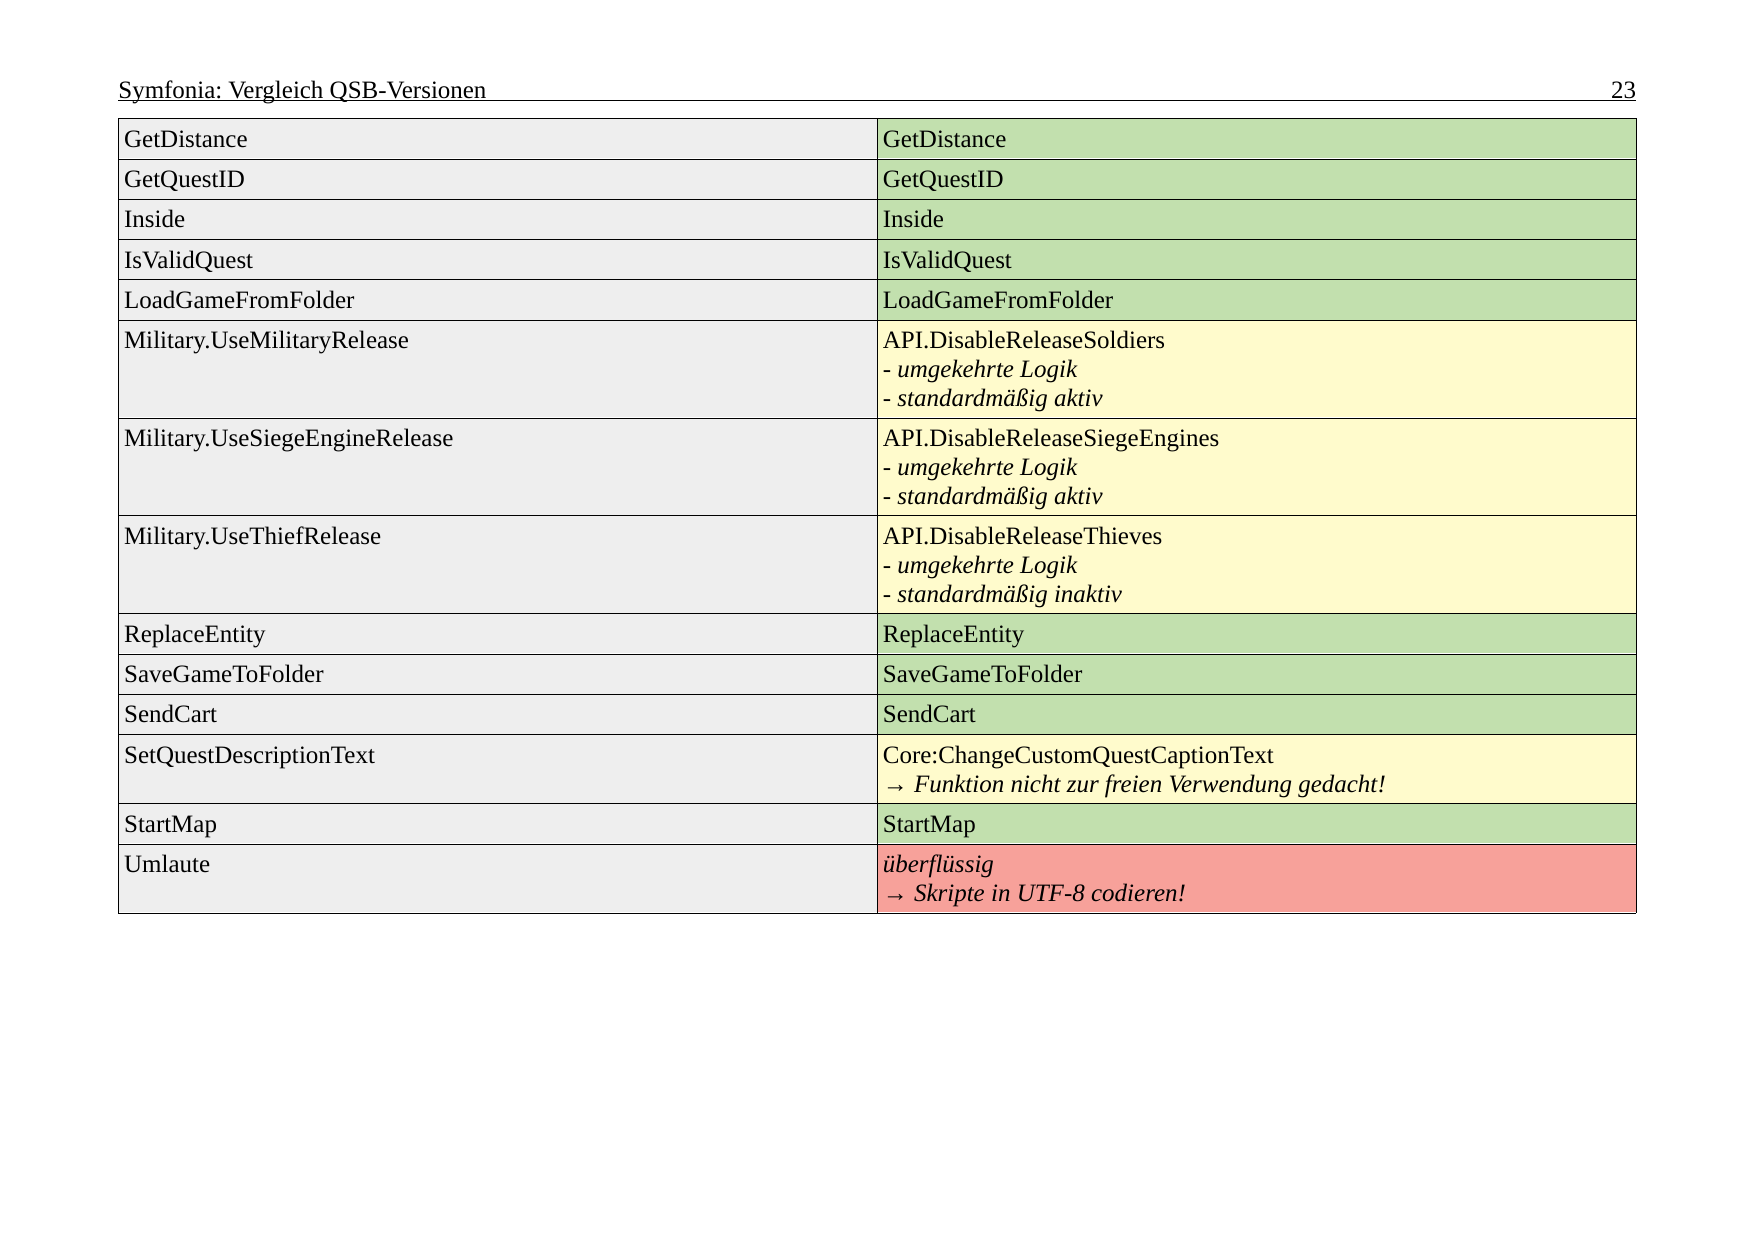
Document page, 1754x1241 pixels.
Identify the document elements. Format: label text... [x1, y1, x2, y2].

table_cell ReplaceEntity [119, 614, 877, 653]
table_cell GetQuestID [119, 160, 877, 199]
table_cell GetDistance [878, 119, 1636, 158]
table_cell LoadGameFromFolder [878, 280, 1636, 320]
table_cell Military.UseSiegeEngineRelease [119, 419, 877, 515]
table_cell überflüssig → Skripte in UTF-8 codieren! [878, 845, 1636, 912]
table_cell SaveGameToFolder [878, 655, 1636, 694]
table_cell LoadGameFromFolder [119, 280, 877, 320]
table_cell SetQuestDescriptionText [119, 735, 877, 803]
table_cell GetQuestID [878, 160, 1636, 199]
table_cell ReplaceEntity [878, 614, 1636, 653]
table_cell SendCart [119, 695, 877, 734]
table_cell StartMap [119, 804, 877, 843]
table_cell Umlaute [119, 845, 877, 912]
table_cell IsValidQuest [119, 240, 877, 279]
table_cell SaveGameToFolder [119, 655, 877, 694]
table_cell Inside [878, 200, 1636, 239]
table_cell StartMap [878, 804, 1636, 843]
table_cell IsValidQuest [878, 240, 1636, 279]
table_cell Military.UseThiefRelease [119, 516, 877, 613]
table_cell GetDistance [119, 119, 877, 158]
table_cell Military.UseMilitaryRelease [119, 321, 877, 417]
table_cell SendCart [878, 695, 1636, 734]
table_cell Inside [119, 200, 877, 239]
table_cell API.DisableReleaseThieves - umgekehrte Logik - standardmäßig inaktiv [878, 516, 1636, 613]
table_cell API.DisableReleaseSoldiers - umgekehrte Logik - standardmäßig aktiv [878, 321, 1636, 417]
table_cell Core:ChangeCustomQuestCaptionText → Funktion nicht zur freien Verwendung gedacht! [878, 735, 1636, 803]
table_cell API.DisableReleaseSiegeEngines - umgekehrte Logik - standardmäßig aktiv [878, 419, 1636, 515]
